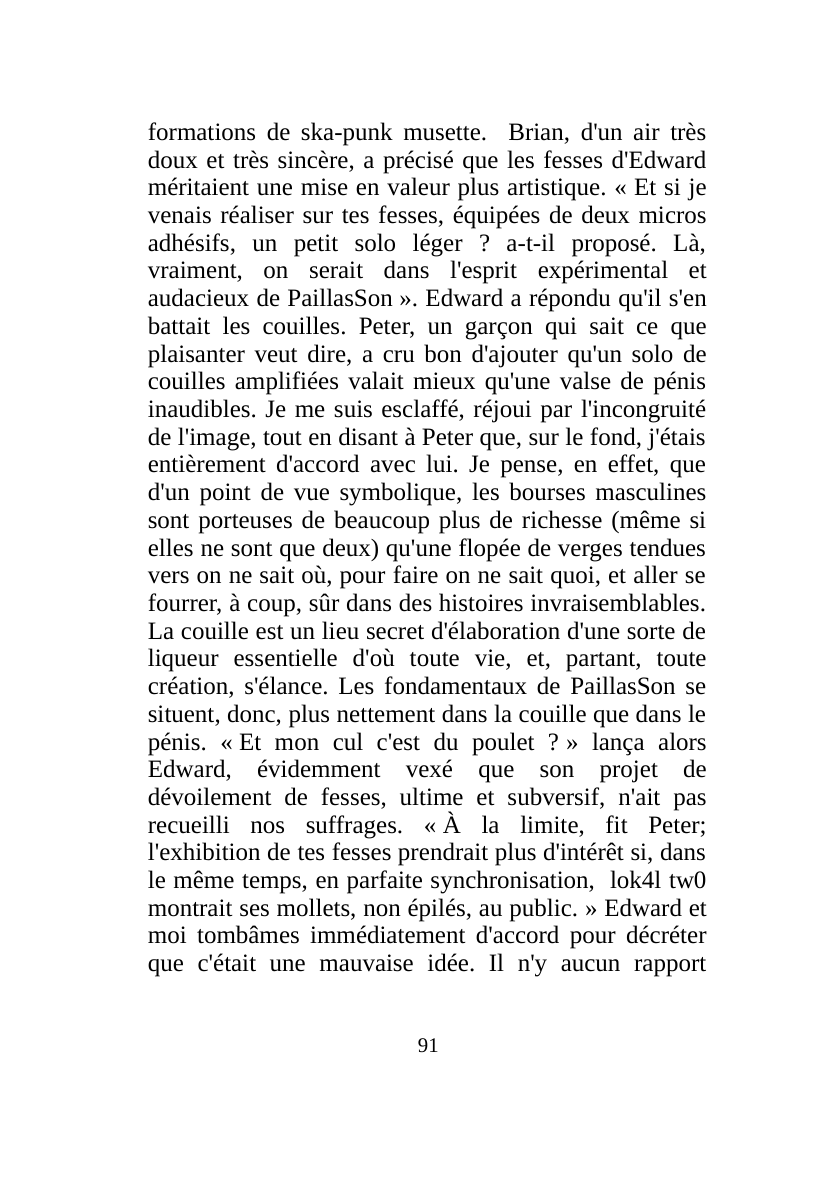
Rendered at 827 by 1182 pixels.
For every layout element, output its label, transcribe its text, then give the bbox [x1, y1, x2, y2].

text formations de ska‑punk musette. Brian, d'un air très doux et très sincère, a précisé que les fesses d'Edward méritaient une mise en valeur plus artistique. « Et si je venais réaliser sur tes fesses, équipées de deux micros adhésifs, un petit solo léger ? a-t-il proposé. Là, vraiment, on serait dans l'esprit expérimental et audacieux de PaillasSon ». Edward a répondu qu'il s'en battait les couilles. Peter, un garçon qui sait ce que plaisanter veut dire, a cru bon d'ajouter qu'un solo de couilles amplifiées valait mieux qu'une valse de pénis inaudibles. Je me suis esclaffé, réjoui par l'incongruité de l'image, tout en disant à Peter que, sur le fond, j'étais entièrement d'accord avec lui. Je pense, en effet, que d'un point de vue symbolique, les bourses masculines sont porteuses de beaucoup plus de richesse (même si elles ne sont que deux) qu'une flopée de verges tendues vers on ne sait où, pour faire on ne sait quoi, et aller se fourrer, à coup, sûr dans des histoires invraisemblables. La couille est un lieu secret d'élaboration d'une sorte de liqueur essentielle d'où toute vie, et, partant, toute création, s'élance. Les fondamentaux de PaillasSon se situent, donc, plus nettement dans la couille que dans le pénis. « Et mon cul c'est du poulet ? » lança alors Edward, évidemment vexé que son projet de dévoilement de fesses, ultime et subversif, n'ait pas recueilli nos suffrages. « À la limite, fit Peter; l'exhibition de tes fesses prendrait plus d'intérêt si, dans le même temps, en parfaite synchronisation, lok4l tw0 montrait ses mollets, non épilés, au public. » Edward et moi tombâmes immédiatement d'accord pour décréter que c'était une mauvaise idée. Il n'y aucun rapport [148, 118, 707, 977]
